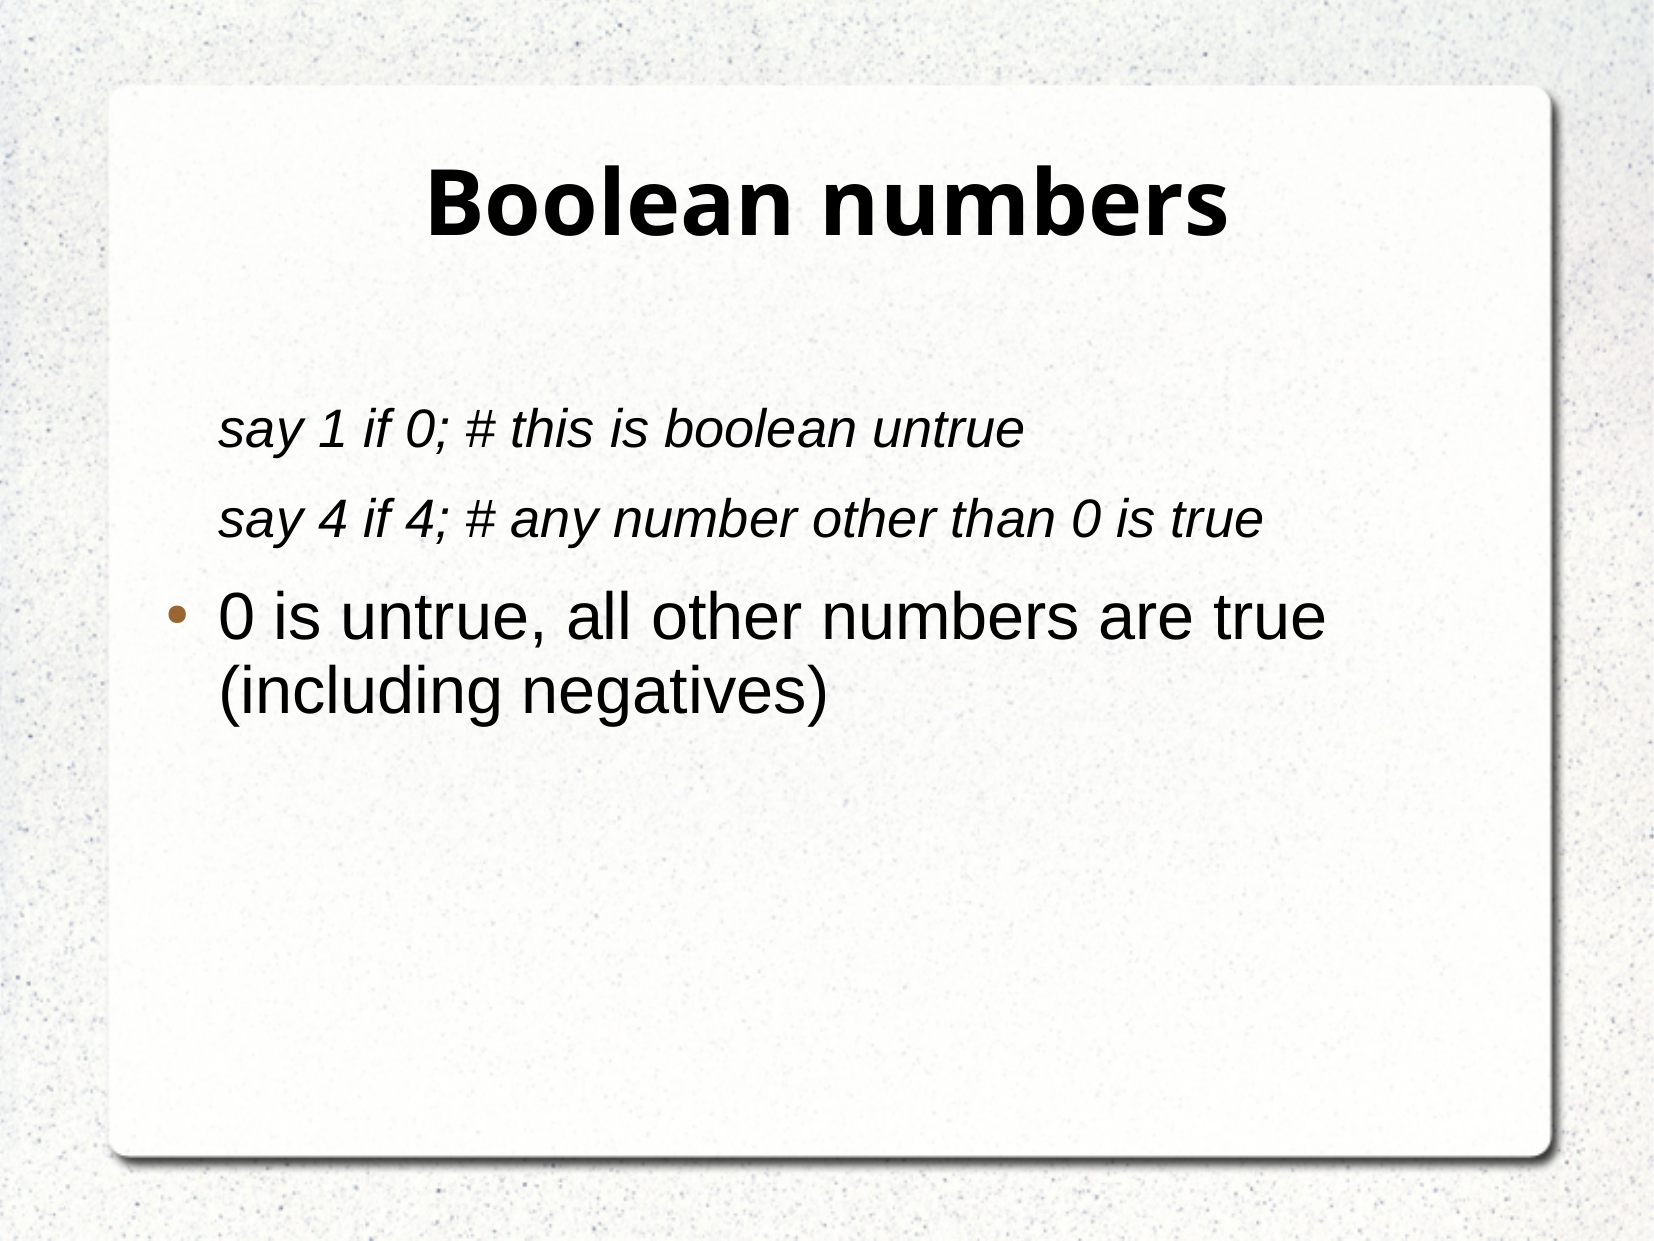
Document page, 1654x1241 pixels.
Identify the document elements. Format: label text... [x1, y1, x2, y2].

picture [0, 0, 1654, 1241]
list say 1 if 0; # this is boolean untrue say 4 if 4; # any number other than 0 is true 0 is untrue, all other numbers are true (including negatives) [147, 398, 1506, 1034]
title Boolean numbers [118, 96, 1536, 304]
